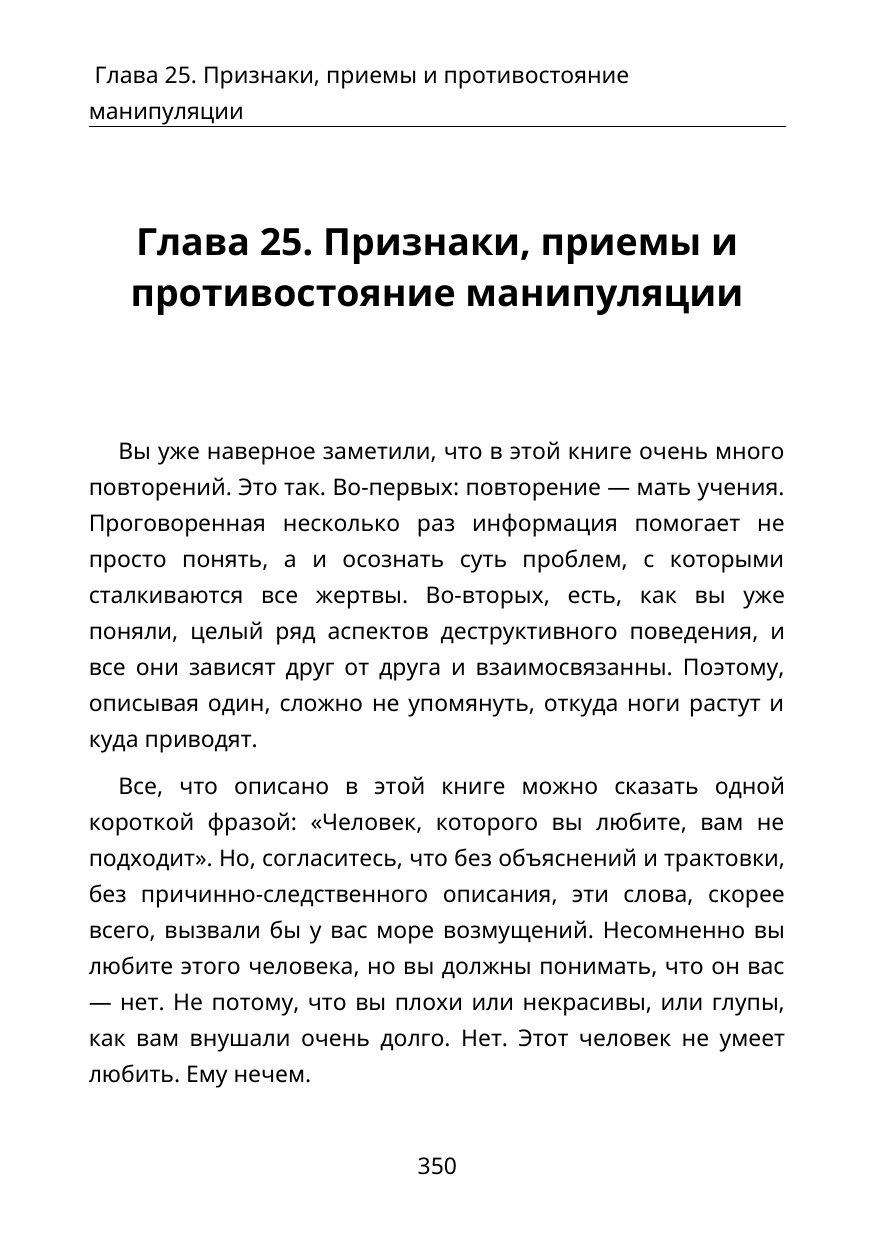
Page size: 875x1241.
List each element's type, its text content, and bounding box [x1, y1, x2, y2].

text Все, что описано в этой книге можно сказать одной короткой фразой: «Человек, которого вы любите, вам не подходит». Но, согласитесь, что без объяснений и трактовки, без причинно-следственного описания, эти слова, скорее всего, вызвали бы у вас море возмущений. Несомненно вы любите этого человека, но вы должны понимать, что он вас — нет. Не потому, что вы плохи или некрасивы, или глупы, как вам внушали очень долго. Нет. Этот человек не умеет любить. Ему нечем. [88, 770, 786, 1089]
text Вы уже наверное заметили, что в этой книге очень много повторений. Это так. Во-первых: повторение — мать учения. Проговоренная несколько раз информация помогает не просто понять, а и осознать суть проблем, с которыми сталкиваются все жертвы. Во-вторых, есть, как вы уже поняли, целый ряд аспектов деструктивного поведения, и все они зависят друг от друга и взаимосвязанны. Поэтому, описывая один, сложно не упомянуть, откуда ноги растут и куда приводят. [88, 435, 786, 754]
subtitle Глава 25. Признаки, приемы и противостояние манипуляции [88, 215, 786, 317]
